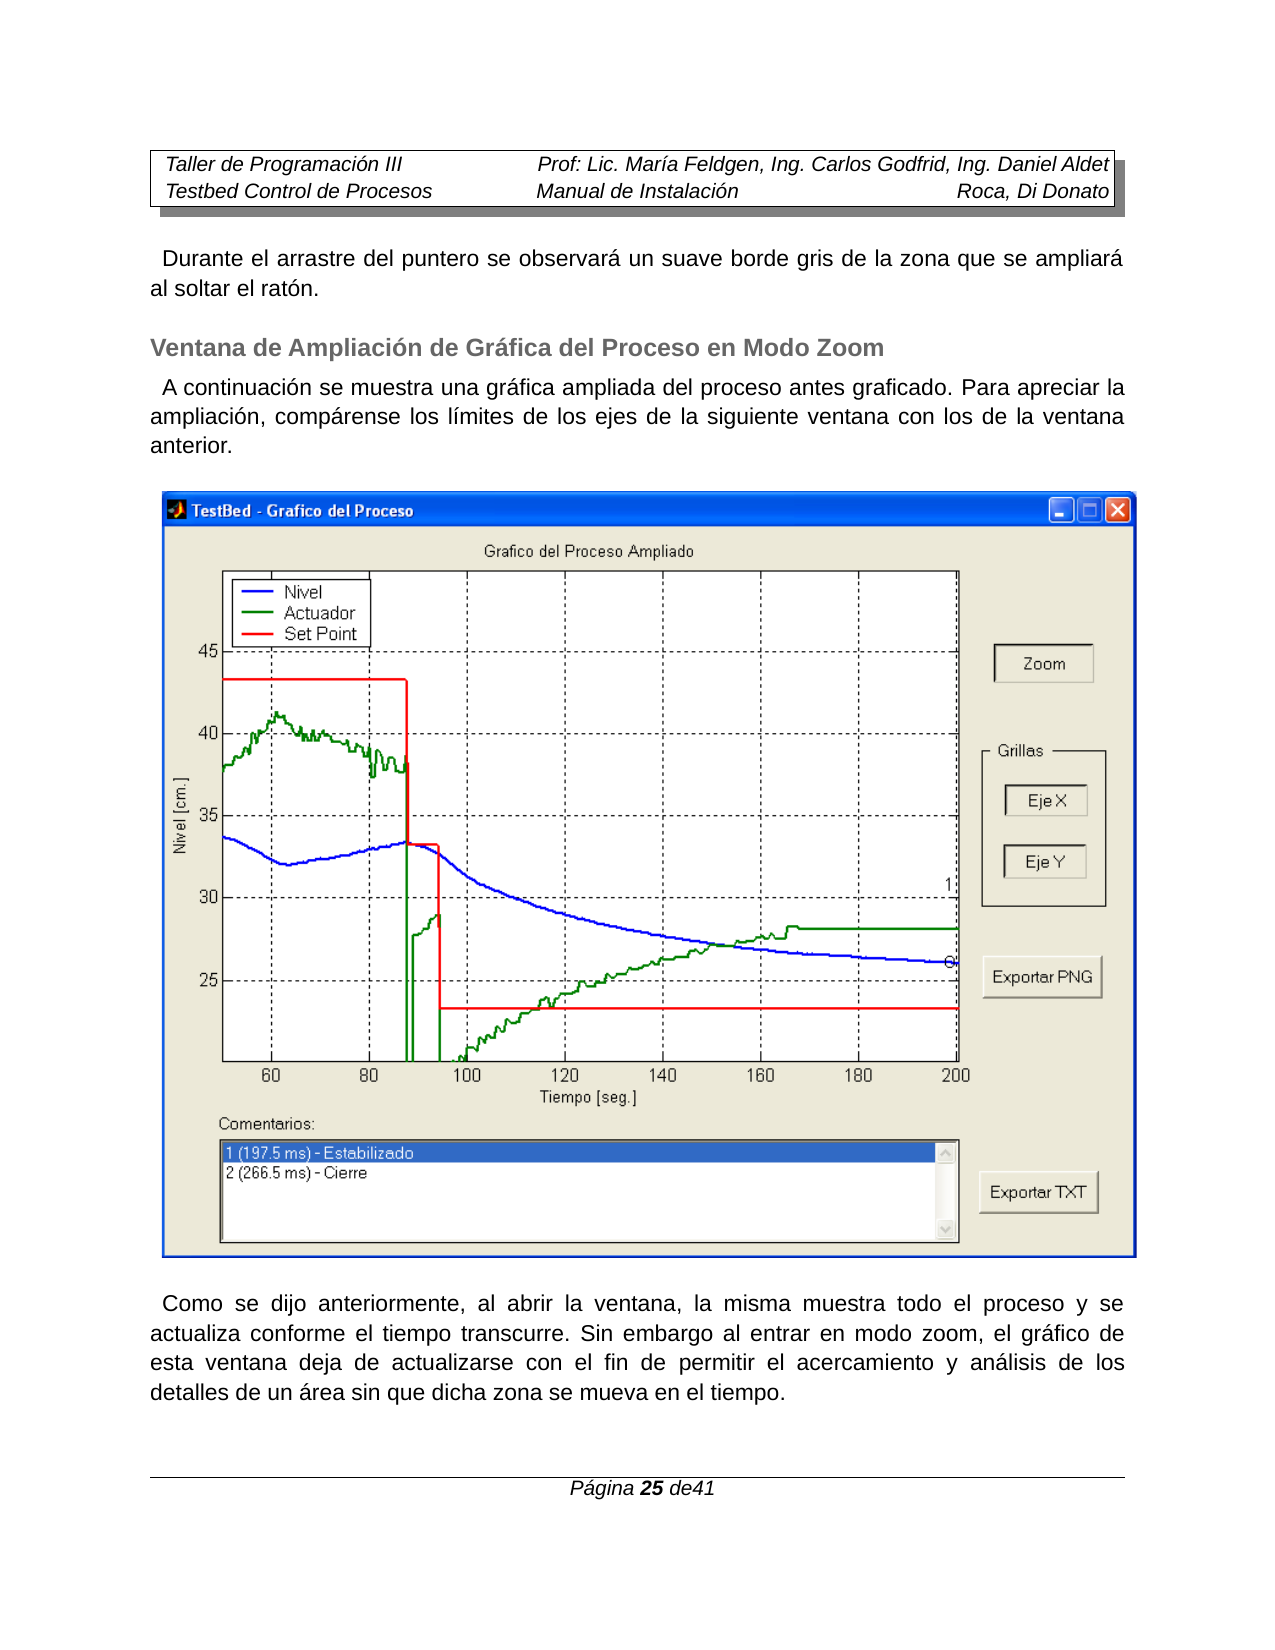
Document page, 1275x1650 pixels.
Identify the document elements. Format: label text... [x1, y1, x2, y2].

picture [161, 491, 1137, 1258]
text Durante el arrastre del puntero se observará un suave borde gris de la zona que se ampliará al soltar el ratón. [150, 246, 1125, 301]
subtitle Ventana de Ampliación de Gráfica del Proceso en Modo Zoom [150, 334, 1125, 362]
text A continuación se muestra una gráfica ampliada del proceso antes graficado. Para apreciar la ampliación, compárense los límites de los ejes de la siguiente ventana con los de la ventana anterior. [150, 374, 1125, 459]
text Como se dijo anteriormente, al abrir la ventana, la misma muestra todo el proceso y se actualiza conforme el tiempo transcurre. Sin embargo al entrar en modo zoom, el gráfico de esta ventana deja de actualizarse con el fin de permitir el acercamiento y análisis de los detalles de un área sin que dicha zona se mueva en el tiempo. [150, 1291, 1125, 1405]
